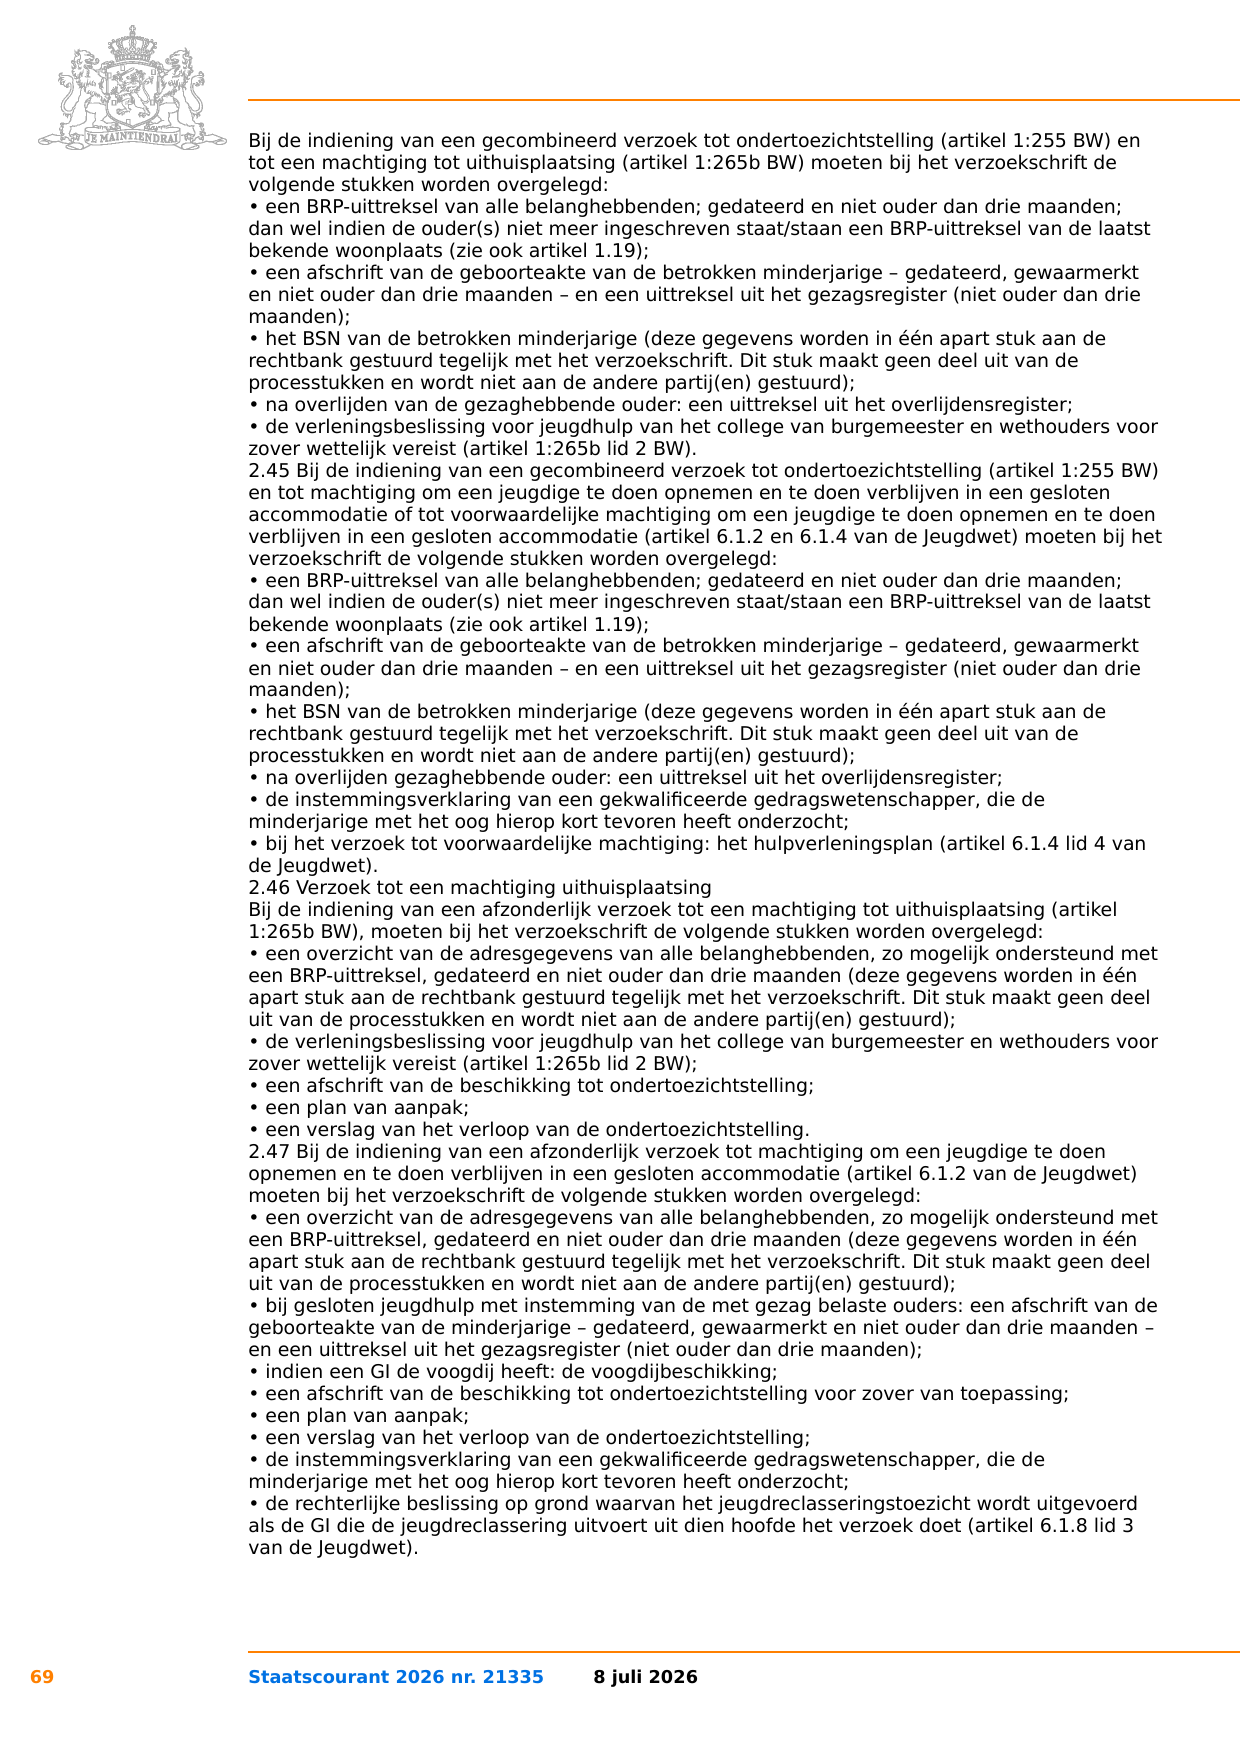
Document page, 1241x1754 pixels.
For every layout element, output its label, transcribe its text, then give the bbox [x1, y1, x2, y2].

text • een verslag van het verloop van de ondertoezichtstelling. [248, 1119, 1163, 1141]
text • na overlijden gezaghebbende ouder: een uittreksel uit het overlijdensregister; [248, 767, 1163, 789]
text • een overzicht van de adresgegevens van alle belanghebbenden, zo mogelijk ondersteund met een BRP-uittreksel, gedateerd en niet ouder dan drie maanden (deze gegevens worden in één apart stuk aan de rechtbank gestuurd tegelijk met het verzoekschrift. Dit stuk maakt geen deel uit van de processtukken en wordt niet aan de andere partij(en) gestuurd); [248, 943, 1163, 1031]
text • een overzicht van de adresgegevens van alle belanghebbenden, zo mogelijk ondersteund met een BRP-uittreksel, gedateerd en niet ouder dan drie maanden (deze gegevens worden in één apart stuk aan de rechtbank gestuurd tegelijk met het verzoekschrift. Dit stuk maakt geen deel uit van de processtukken en wordt niet aan de andere partij(en) gestuurd); [248, 1207, 1163, 1295]
text • indien een GI de voogdij heeft: de voogdijbeschikking; [248, 1361, 1163, 1383]
text • het BSN van de betrokken minderjarige (deze gegevens worden in één apart stuk aan de rechtbank gestuurd tegelijk met het verzoekschrift. Dit stuk maakt geen deel uit van de processtukken en wordt niet aan de andere partij(en) gestuurd); [248, 701, 1163, 767]
text • bij het verzoek tot voorwaardelijke machtiging: het hulpverleningsplan (artikel 6.1.4 lid 4 van de Jeugdwet). [248, 833, 1163, 877]
text • de instemmingsverklaring van een gekwalificeerde gedragswetenschapper, die de minderjarige met het oog hierop kort tevoren heeft onderzocht; [248, 1449, 1163, 1493]
text • een afschrift van de beschikking tot ondertoezichtstelling voor zover van toepassing; [248, 1383, 1163, 1405]
text • bij gesloten jeugdhulp met instemming van de met gezag belaste ouders: een afschrift van de geboorteakte van de minderjarige – gedateerd, gewaarmerkt en niet ouder dan drie maanden – en een uittreksel uit het gezagsregister (niet ouder dan drie maanden); [248, 1295, 1163, 1361]
text • een BRP-uittreksel van alle belanghebbenden; gedateerd en niet ouder dan drie maanden; dan wel indien de ouder(s) niet meer ingeschreven staat/staan een BRP-uittreksel van de laatst bekende woonplaats (zie ook artikel 1.19); [248, 569, 1163, 635]
text • een plan van aanpak; [248, 1405, 1163, 1427]
text • een afschrift van de beschikking tot ondertoezichtstelling; [248, 1075, 1163, 1097]
text • het BSN van de betrokken minderjarige (deze gegevens worden in één apart stuk aan de rechtbank gestuurd tegelijk met het verzoekschrift. Dit stuk maakt geen deel uit van de processtukken en wordt niet aan de andere partij(en) gestuurd); [248, 328, 1163, 394]
picture [38, 25, 227, 150]
text • een plan van aanpak; [248, 1097, 1163, 1119]
text • een afschrift van de geboorteakte van de betrokken minderjarige – gedateerd, gewaarmerkt en niet ouder dan drie maanden – en een uittreksel uit het gezagsregister (niet ouder dan drie maanden); [248, 635, 1163, 701]
text 2.47 Bij de indiening van een afzonderlijk verzoek tot machtiging om een jeugdige te doen opnemen en te doen verblijven in een gesloten accommodatie (artikel 6.1.2 van de Jeugdwet) moeten bij het verzoekschrift de volgende stukken worden overgelegd: [248, 1141, 1163, 1207]
text • de rechterlijke beslissing op grond waarvan het jeugdreclasseringstoezicht wordt uitgevoerd als de GI die de jeugdreclassering uitvoert uit dien hoofde het verzoek doet (artikel 6.1.8 lid 3 van de Jeugdwet). [248, 1493, 1163, 1558]
text 2.45 Bij de indiening van een gecombineerd verzoek tot ondertoezichtstelling (artikel 1:255 BW) en tot machtiging om een jeugdige te doen opnemen en te doen verblijven in een gesloten accommodatie of tot voorwaardelijke machtiging om een jeugdige te doen opnemen en te doen verblijven in een gesloten accommodatie (artikel 6.1.2 en 6.1.4 van de Jeugdwet) moeten bij het verzoekschrift de volgende stukken worden overgelegd: [248, 459, 1163, 569]
text • de instemmingsverklaring van een gekwalificeerde gedragswetenschapper, die de minderjarige met het oog hierop kort tevoren heeft onderzocht; [248, 789, 1163, 833]
text • een BRP-uittreksel van alle belanghebbenden; gedateerd en niet ouder dan drie maanden; dan wel indien de ouder(s) niet meer ingeschreven staat/staan een BRP-uittreksel van de laatst bekende woonplaats (zie ook artikel 1.19); [248, 196, 1163, 262]
text • na overlijden van de gezaghebbende ouder: een uittreksel uit het overlijdensregister; [248, 394, 1163, 416]
text • de verleningsbeslissing voor jeugdhulp van het college van burgemeester en wethouders voor zover wettelijk vereist (artikel 1:265b lid 2 BW); [248, 1031, 1163, 1075]
text • de verleningsbeslissing voor jeugdhulp van het college van burgemeester en wethouders voor zover wettelijk vereist (artikel 1:265b lid 2 BW). [248, 416, 1163, 459]
text Bij de indiening van een afzonderlijk verzoek tot een machtiging tot uithuisplaatsing (artikel 1:265b BW), moeten bij het verzoekschrift de volgende stukken worden overgelegd: [248, 899, 1163, 943]
text • een verslag van het verloop van de ondertoezichtstelling; [248, 1427, 1163, 1449]
text Bij de indiening van een gecombineerd verzoek tot ondertoezichtstelling (artikel 1:255 BW) en tot een machtiging tot uithuisplaatsing (artikel 1:265b BW) moeten bij het verzoekschrift de volgende stukken worden overgelegd: [248, 130, 1163, 196]
text 2.46 Verzoek tot een machtiging uithuisplaatsing [248, 877, 1163, 899]
text • een afschrift van de geboorteakte van de betrokken minderjarige – gedateerd, gewaarmerkt en niet ouder dan drie maanden – en een uittreksel uit het gezagsregister (niet ouder dan drie maanden); [248, 262, 1163, 328]
